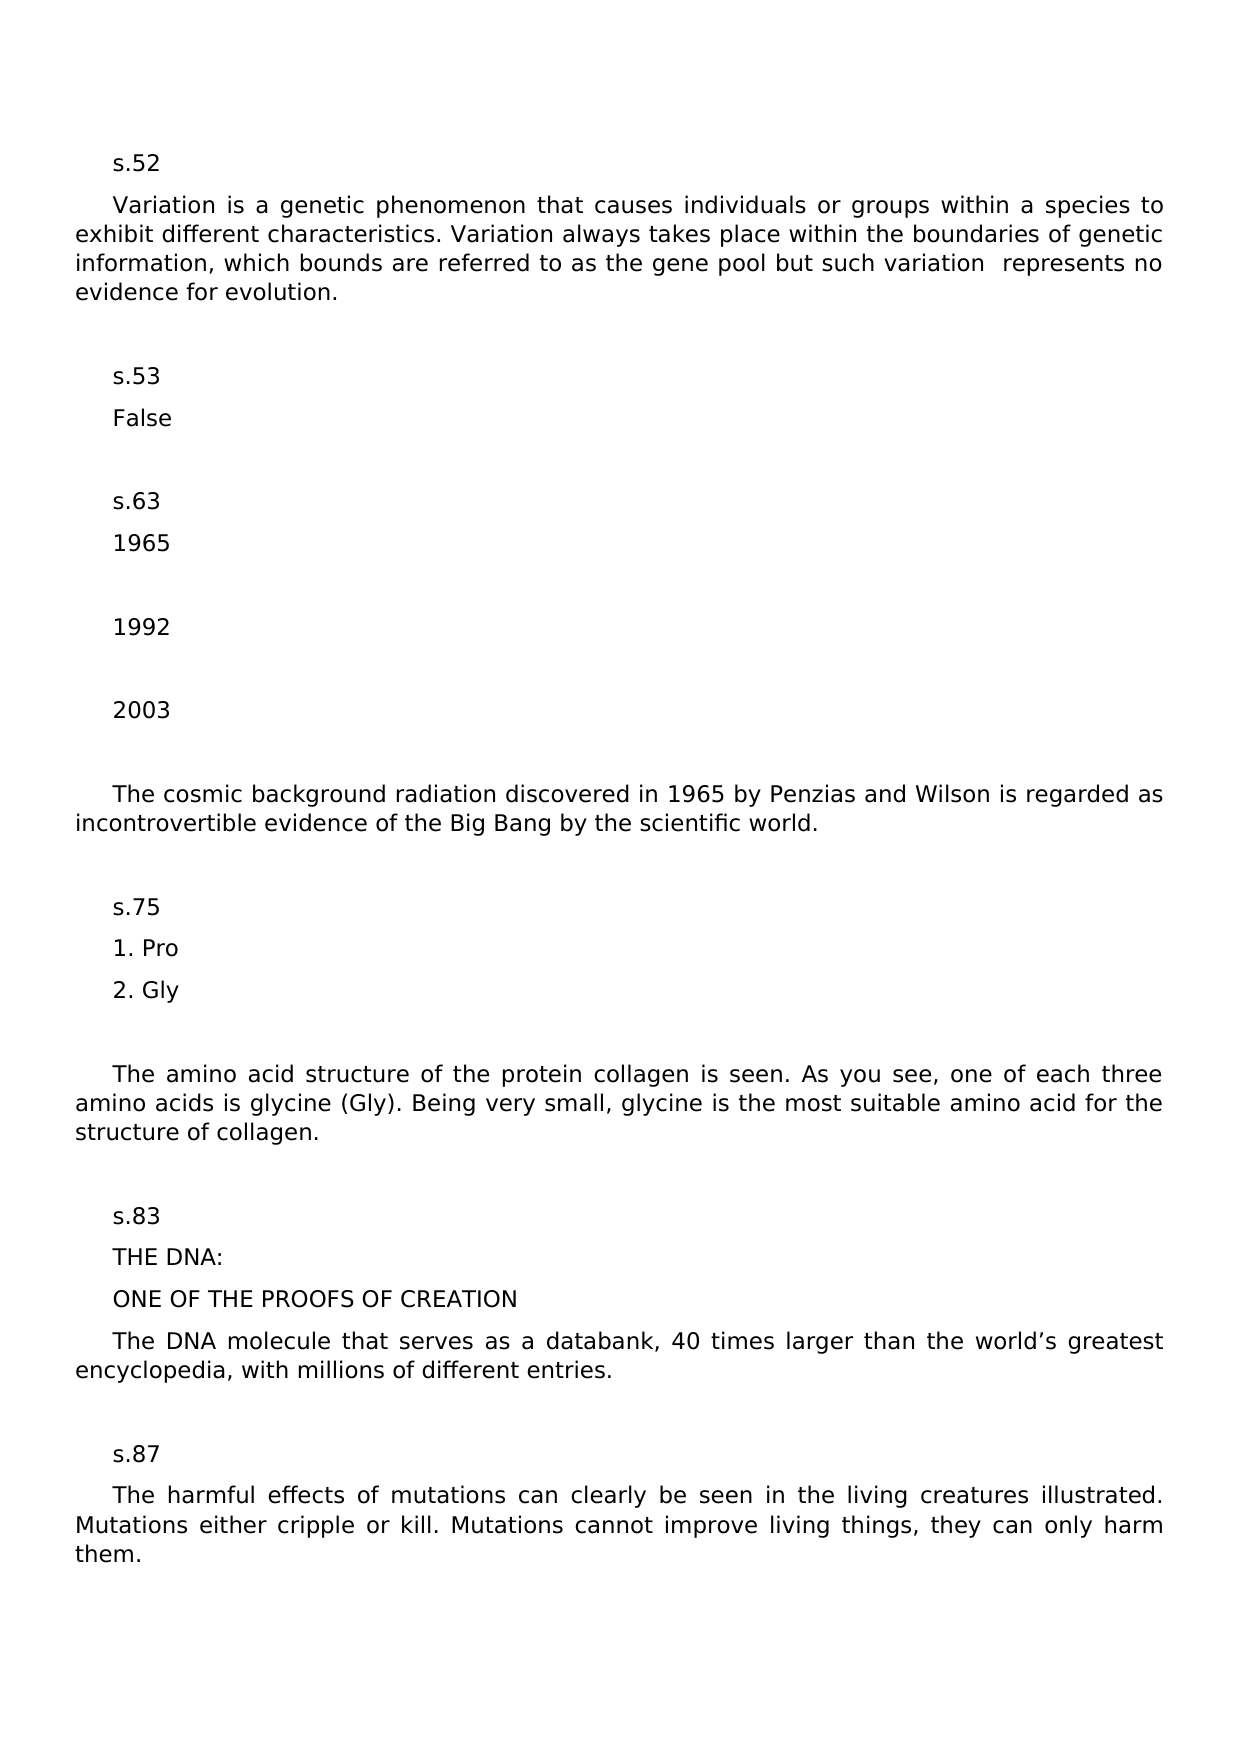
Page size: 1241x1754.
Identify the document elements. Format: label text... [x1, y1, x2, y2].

text s.52 [75, 150, 1165, 177]
text s.83 [75, 1203, 1165, 1229]
text s.53 [75, 363, 1165, 390]
text The harmful effects of mutations can clearly be seen in the living creatures illustrated. Mutations either cripple or kill. Mutations cannot improve living things, they can only harm them. [75, 1483, 1165, 1568]
text 1992 [75, 614, 1165, 640]
text Variation is a genetic phenomenon that causes individuals or groups within a species to exhibit different characteristics. Variation always takes place within the boundaries of genetic information, which bounds are referred to as the gene pool but such variation represents no evidence for evolution. [75, 192, 1165, 306]
text ONE OF THE PROOFS OF CREATION [75, 1286, 1165, 1313]
text False [75, 405, 1165, 432]
text The DNA molecule that serves as a databank, 40 times larger than the world’s greatest encyclopedia, with millions of different entries. [75, 1328, 1165, 1384]
text 1965 [75, 530, 1165, 557]
text The cosmic background radiation discovered in 1965 by Penzias and Wilson is regarded as incontrovertible evidence of the Big Bang by the scientific world. [75, 781, 1165, 837]
text 2003 [75, 697, 1165, 724]
text s.75 [75, 894, 1165, 920]
text 2. Gly [75, 977, 1165, 1004]
text s.87 [75, 1441, 1165, 1468]
text The amino acid structure of the protein collagen is seen. As you see, one of each three amino acids is glycine (Gly). Being very small, glycine is the most suitable amino acid for the structure of collagen. [75, 1061, 1165, 1146]
text s.63 [75, 488, 1165, 515]
text 1. Pro [75, 935, 1165, 962]
text THE DNA: [75, 1244, 1165, 1271]
